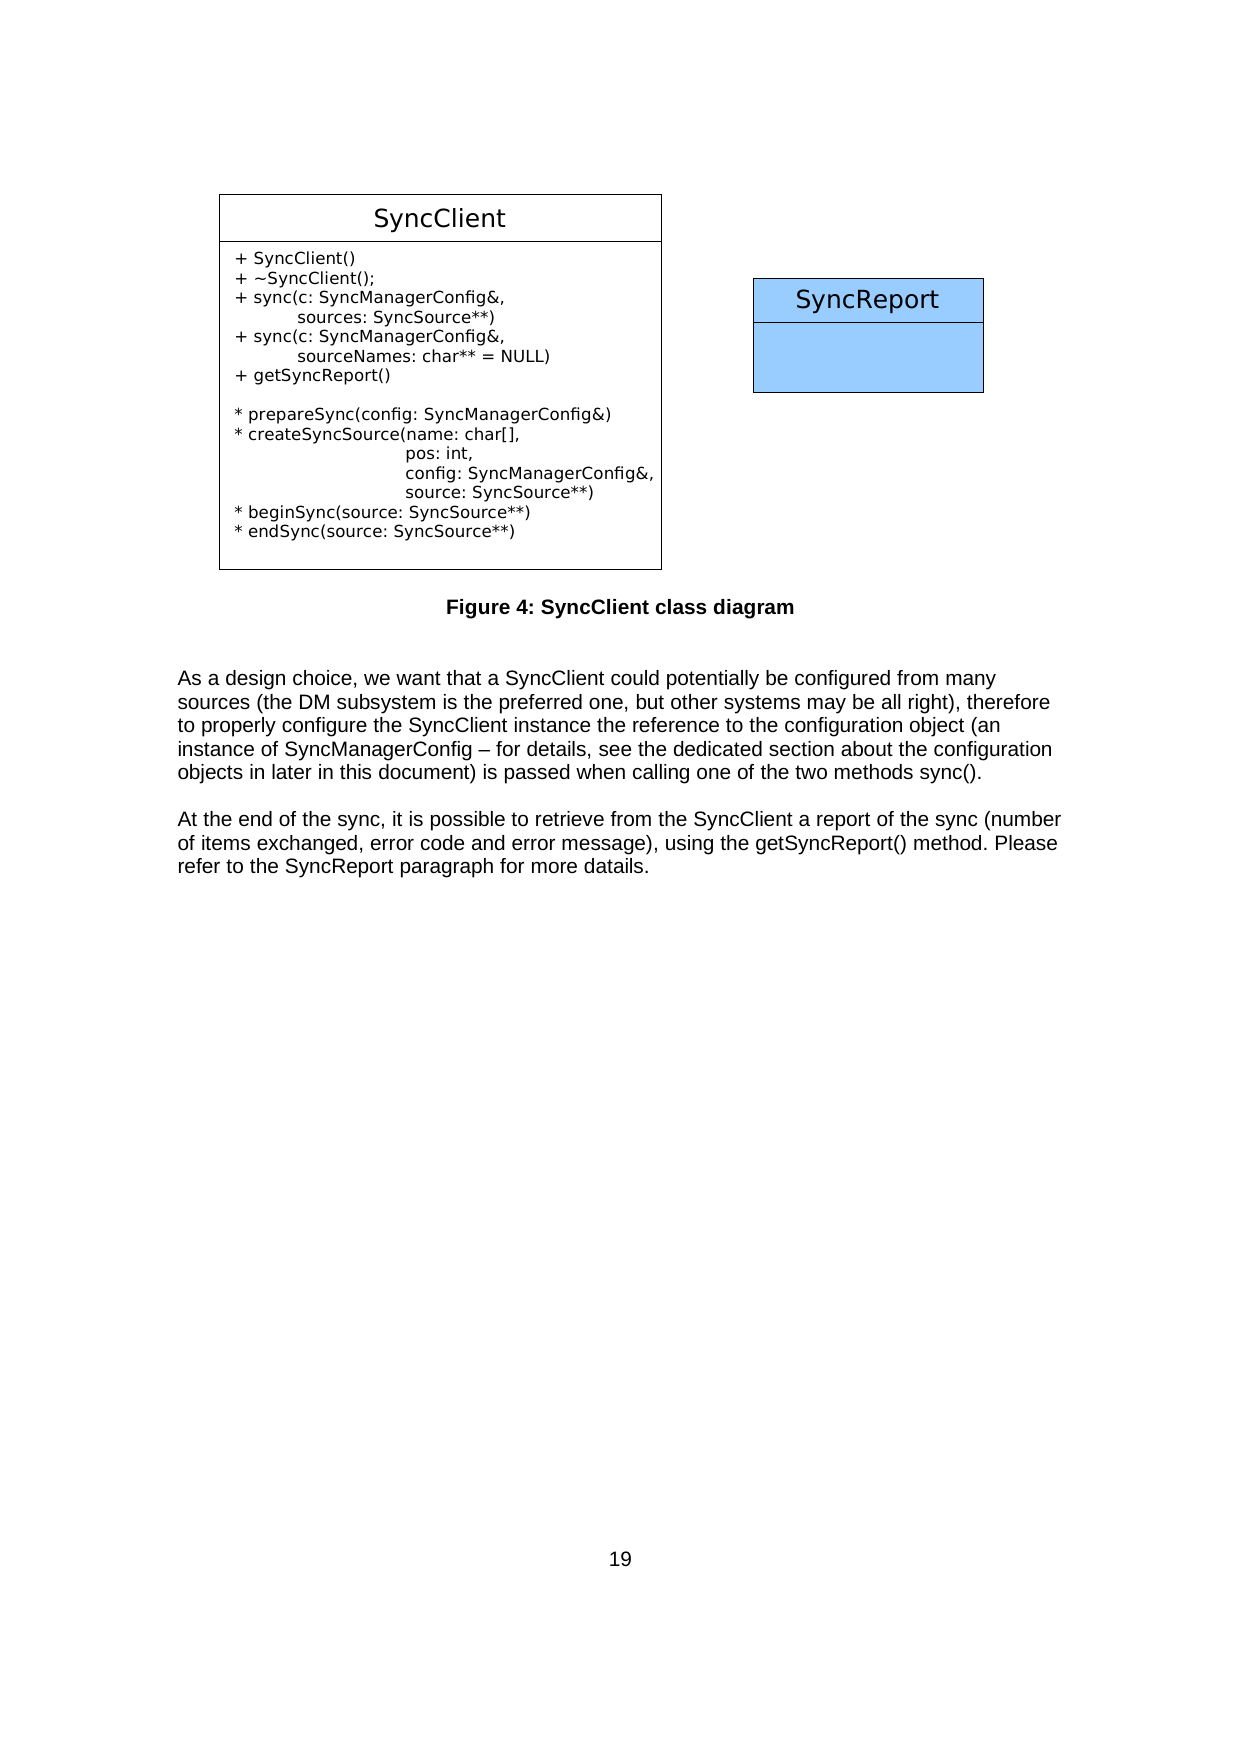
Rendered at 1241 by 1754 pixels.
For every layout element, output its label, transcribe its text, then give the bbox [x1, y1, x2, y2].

text Figure 4: SyncClient class diagram [179, 202, 1061, 619]
text [179, 177, 1061, 202]
text At the end of the sync, it is possible to retrieve from the SyncClient a report of the sync (number of items exchanged, error code and error message), using the getSyncReport() method. Please refer to the SyncReport paragraph for more datails. [177, 808, 1063, 878]
text As a design choice, we want that a SyncClient could potentially be configured from many sources (the DM subsystem is the preferred one, but other systems may be all right), therefore to properly configure the SyncClient instance the reference to the configuration object (an instance of SyncManagerConfig – for details, see the dedicated section about the configuration objects in later in this document) is passed when calling one of the two methods sync(). [177, 667, 1063, 784]
